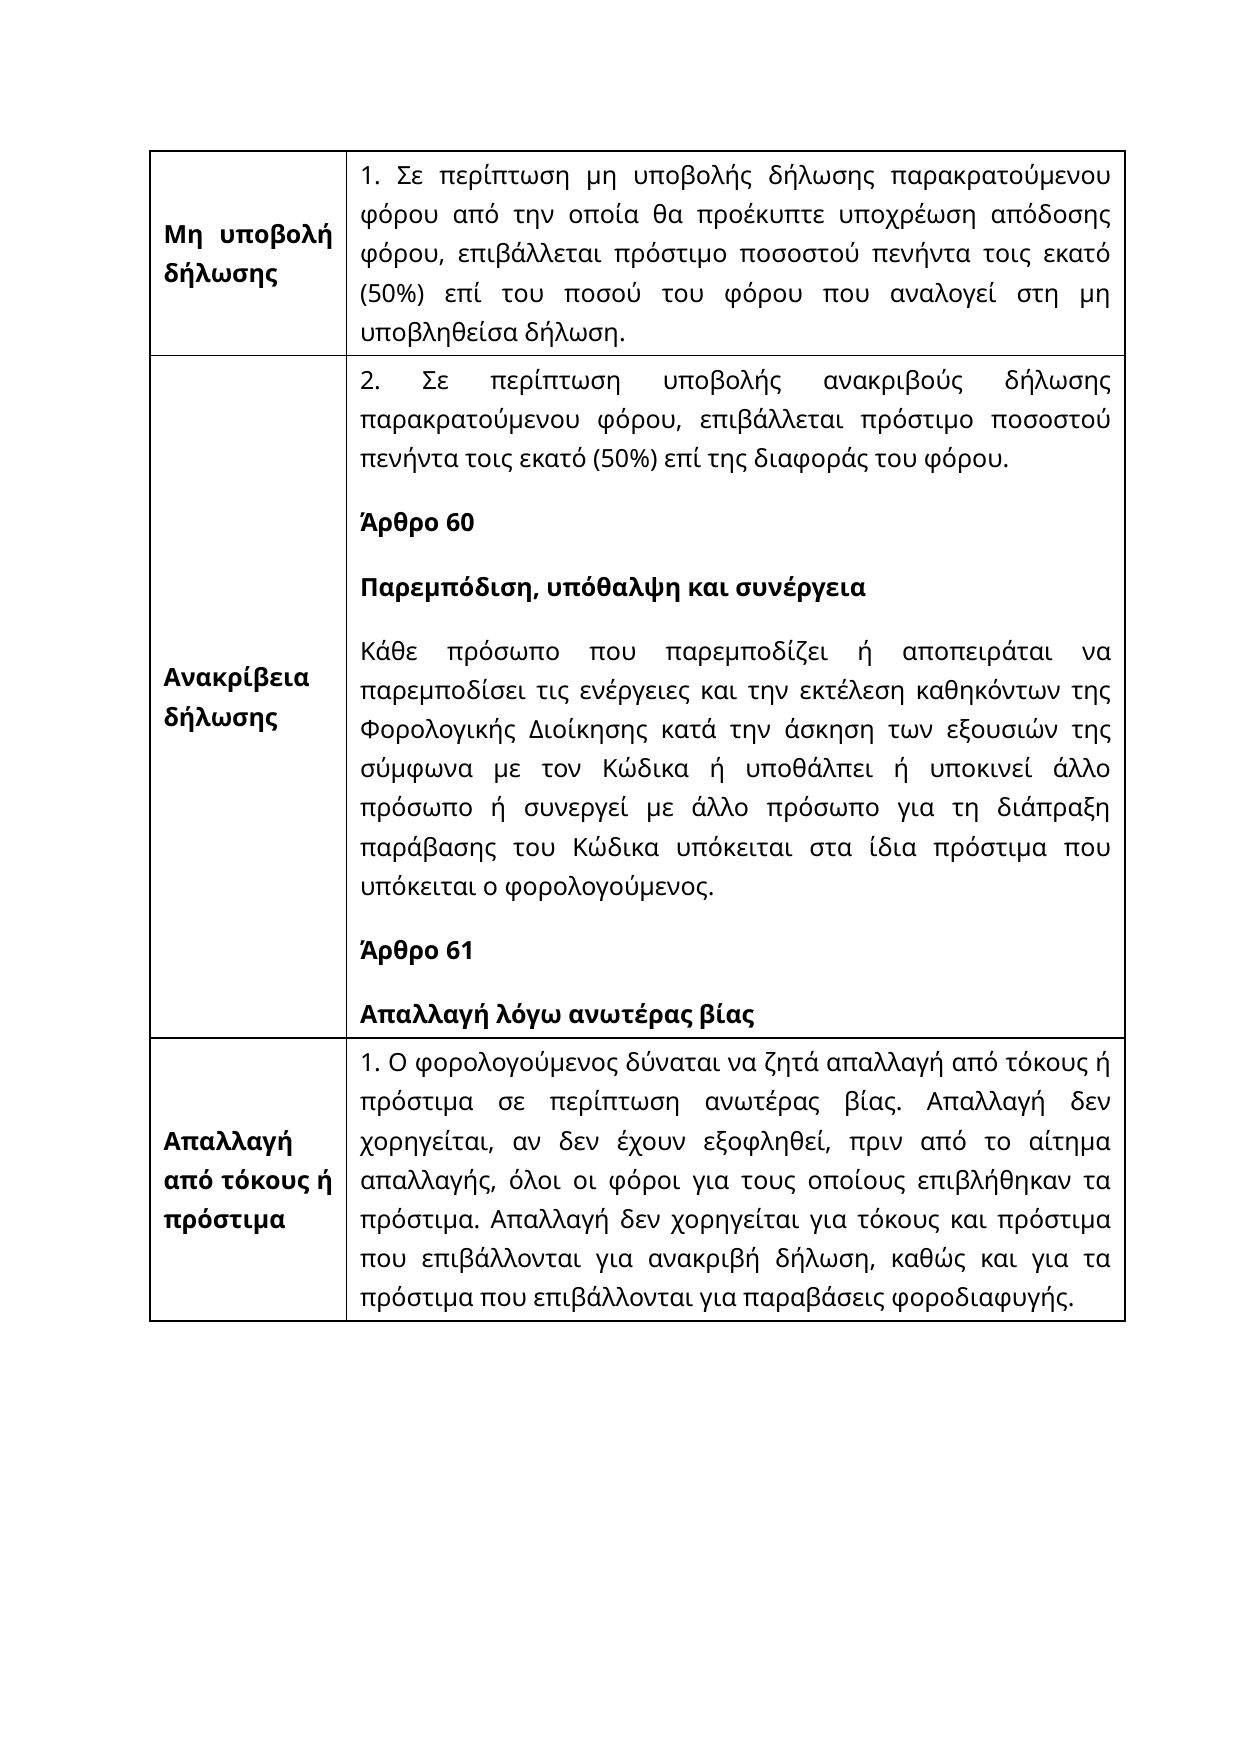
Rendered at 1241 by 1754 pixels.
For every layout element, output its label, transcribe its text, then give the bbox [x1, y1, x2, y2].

table_cell Μη υποβολή δήλωσης [151, 152, 346, 355]
table_cell Ανακρίβεια δήλωσης [151, 356, 346, 1037]
table_cell Απαλλαγή από τόκους ή πρόστιμα [151, 1039, 346, 1320]
table_cell 2. Σε περίπτωση υποβολής ανακριβούς δήλωσης παρακρατούμενου φόρου, επιβάλλεται πρόστιμο ποσοστού πενήντα τοις εκατό (50%) επί της διαφοράς του φόρου. Άρθρο 60 Παρεμπόδιση, υπόθαλψη και συνέργεια Κάθε πρόσωπο που παρεμποδίζει ή αποπειράται να παρεμποδίσει τις ενέργειες και την εκτέλεση καθηκόντων της Φορολογικής Διοίκησης κατά την άσκηση των εξουσιών της σύμφωνα με τον Κώδικα ή υποθάλπει ή υποκινεί άλλο πρόσωπο ή συνεργεί με άλλο πρόσωπο για τη διάπραξη παράβασης του Κώδικα υπόκειται στα ίδια πρόστιμα που υπόκειται ο φορολογούμενος. Άρθρο 61 Απαλλαγή λόγω ανωτέρας βίας [347, 356, 1124, 1037]
table_cell 1. Σε περίπτωση μη υποβολής δήλωσης παρακρατούμενου φόρου από την οποία θα προέκυπτε υποχρέωση απόδοσης φόρου, επιβάλλεται πρόστιμο ποσοστού πενήντα τοις εκατό (50%) επί του ποσού του φόρου που αναλογεί στη μη υποβληθείσα δήλωση. [347, 152, 1124, 355]
table_cell 1. Ο φορολογούμενος δύναται να ζητά απαλλαγή από τόκους ή πρόστιμα σε περίπτωση ανωτέρας βίας. Απαλλαγή δεν χορηγείται, αν δεν έχουν εξοφληθεί, πριν από το αίτημα απαλλαγής, όλοι οι φόροι για τους οποίους επιβλήθηκαν τα πρόστιμα. Απαλλαγή δεν χορηγείται για τόκους και πρόστιμα που επιβάλλονται για ανακριβή δήλωση, καθώς και για τα πρόστιμα που επιβάλλονται για παραβάσεις φοροδιαφυγής. [347, 1039, 1124, 1320]
